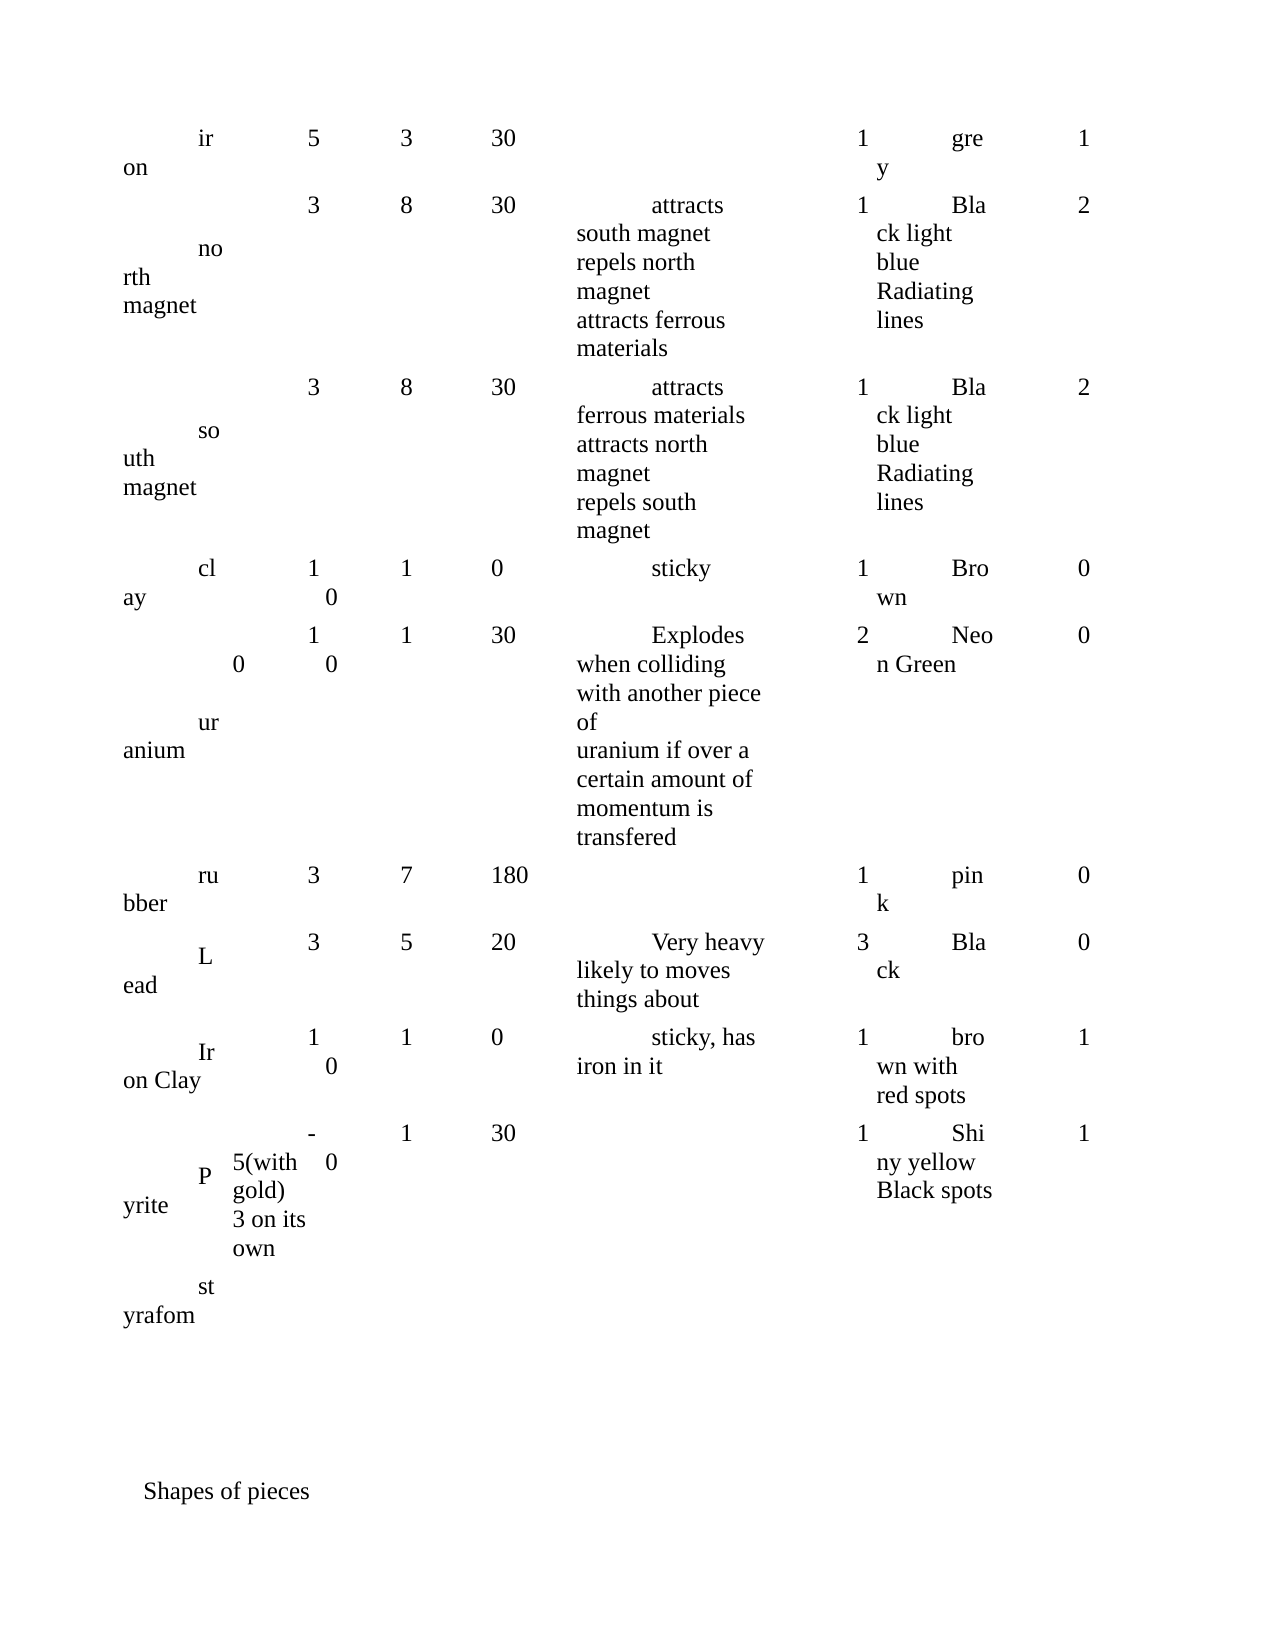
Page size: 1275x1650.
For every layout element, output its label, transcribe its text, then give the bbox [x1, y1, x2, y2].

table_cell [1121, 616, 1133, 855]
table_cell [228, 1371, 321, 1409]
table_cell pink [872, 855, 998, 922]
table_cell [1144, 1371, 1157, 1409]
table_cell brown with red spots [872, 1018, 998, 1113]
table_cell 1 [777, 855, 872, 922]
table_cell 30 [411, 1113, 572, 1266]
table_cell [1098, 616, 1109, 855]
table_cell [1109, 1018, 1121, 1113]
table_cell [118, 1409, 228, 1447]
table_cell styrafom [118, 1266, 228, 1333]
table_cell [1109, 1333, 1121, 1371]
table_cell clay [118, 549, 228, 616]
table_cell Iron Clay [118, 1018, 228, 1113]
table_cell Lead [118, 922, 228, 1017]
table_cell [777, 1409, 872, 1447]
table_cell 3 [228, 367, 321, 549]
table_cell [1133, 549, 1144, 616]
table_cell [321, 1266, 411, 1333]
table_cell [1098, 922, 1109, 1017]
table_cell 1 [777, 185, 872, 367]
table_cell south magnet [118, 367, 228, 549]
table_cell [1121, 185, 1133, 367]
table_cell Shiny yellow Black spots [872, 1113, 998, 1266]
table_cell [321, 1409, 411, 1447]
table_cell 180 [411, 855, 572, 922]
table_cell Neon Green [872, 616, 998, 855]
table_cell sticky, has iron in it [572, 1018, 777, 1113]
table_cell Black light blue Radiating lines [872, 367, 998, 549]
table_cell Explodes when colliding with another piece of uranium if over a certain amount of momentum is transfered [572, 616, 777, 855]
table_cell [1109, 855, 1121, 922]
table_cell [872, 1371, 998, 1409]
table_cell 2 [998, 367, 1086, 549]
table_cell [1086, 1409, 1097, 1447]
table_cell [572, 855, 777, 922]
table_cell Very heavy likely to moves things about [572, 922, 777, 1017]
table_cell [1086, 185, 1097, 367]
table_cell -5(with gold) 3 on its own [228, 1113, 321, 1266]
table_cell [1133, 1409, 1144, 1447]
table_cell [1144, 616, 1157, 855]
table_cell sticky [572, 549, 777, 616]
table_cell [1144, 1266, 1157, 1333]
table_cell 0 [998, 549, 1086, 616]
table_cell attracts south magnet repels north magnet attracts ferrous materials [572, 185, 777, 367]
table_cell [1133, 1333, 1144, 1371]
table_cell [411, 1409, 572, 1447]
table_cell 30 [411, 118, 572, 185]
table_cell [1086, 1333, 1097, 1371]
table_cell [872, 1333, 998, 1371]
table_cell 10 [228, 616, 321, 855]
table_cell [1133, 1266, 1144, 1333]
table_cell [1086, 367, 1097, 549]
table_cell [321, 1333, 411, 1371]
table_cell 30 [411, 367, 572, 549]
table_cell [1086, 1371, 1097, 1409]
table_cell 7 [321, 855, 411, 922]
table_cell [1098, 1409, 1109, 1447]
table_cell Black [872, 922, 998, 1017]
table_cell [1144, 1018, 1157, 1113]
table_cell Black light blue Radiating lines [872, 185, 998, 367]
table_cell [1086, 549, 1097, 616]
table_cell [1133, 1371, 1144, 1409]
table_cell 30 [411, 185, 572, 367]
table_cell [872, 1409, 998, 1447]
table_cell 3 [228, 185, 321, 367]
table_cell [1086, 1113, 1097, 1266]
table_cell [998, 1266, 1086, 1333]
table_cell [1098, 1371, 1109, 1409]
table_cell 0 [411, 1018, 572, 1113]
table_cell rubber [118, 855, 228, 922]
table_cell 1 [998, 1018, 1086, 1113]
table_cell [1121, 1409, 1133, 1447]
table_cell 1 [228, 1018, 321, 1113]
table_cell [1098, 1333, 1109, 1371]
table_cell [1144, 367, 1157, 549]
table_cell [228, 1266, 321, 1333]
table_cell [1098, 118, 1109, 185]
table_cell [1109, 118, 1121, 185]
table_cell [777, 1333, 872, 1371]
table_cell [1109, 1409, 1121, 1447]
table_cell [1133, 118, 1144, 185]
table_cell [1098, 185, 1109, 367]
table_cell [1098, 1266, 1109, 1333]
table_cell north magnet [118, 185, 228, 367]
table_cell [572, 1409, 777, 1447]
table_cell 1 [777, 549, 872, 616]
table_cell [1109, 922, 1121, 1017]
table_cell 30 [411, 616, 572, 855]
table_cell 2 [998, 185, 1086, 367]
table_cell 1 [777, 1018, 872, 1113]
table_cell [1144, 922, 1157, 1017]
table_cell 10 [321, 1113, 411, 1266]
table_cell uranium [118, 616, 228, 855]
table_cell iron [118, 118, 228, 185]
table_cell [411, 1371, 572, 1409]
table_cell [1109, 1113, 1121, 1266]
table_cell [572, 118, 777, 185]
table_cell [1109, 549, 1121, 616]
table_cell Pyrite [118, 1113, 228, 1266]
table_cell [1098, 549, 1109, 616]
table_cell [228, 1333, 321, 1371]
table_cell [1144, 1113, 1157, 1266]
table_cell [1144, 185, 1157, 367]
table_cell [1086, 855, 1097, 922]
table_cell [1133, 185, 1144, 367]
table_cell 20 [411, 922, 572, 1017]
table_cell [1133, 367, 1144, 549]
table_cell [998, 1371, 1086, 1409]
text Shapes of pieces [118, 1447, 1157, 1505]
table_cell [1086, 616, 1097, 855]
table_cell [1121, 367, 1133, 549]
table_cell [321, 1371, 411, 1409]
table_cell [1086, 1266, 1097, 1333]
table_cell [1133, 616, 1144, 855]
table_cell [1133, 1018, 1144, 1113]
table_cell 10 [321, 1018, 411, 1113]
table_cell [1121, 549, 1133, 616]
table_cell [1109, 616, 1121, 855]
table_cell [1086, 1018, 1097, 1113]
table_cell [1144, 1409, 1157, 1447]
table_cell [1098, 855, 1109, 922]
table_cell [1121, 922, 1133, 1017]
table_cell 10 [321, 549, 411, 616]
table_cell grey [872, 118, 998, 185]
table_cell [1098, 1113, 1109, 1266]
table_cell Brown [872, 549, 998, 616]
table_cell 1 [777, 367, 872, 549]
table_cell [872, 1266, 998, 1333]
table_cell [1133, 1113, 1144, 1266]
table_cell [1121, 1018, 1133, 1113]
table_cell [572, 1371, 777, 1409]
table_cell [1121, 1113, 1133, 1266]
table_cell [998, 1409, 1086, 1447]
table_cell 1 [777, 1113, 872, 1266]
table_cell [572, 1266, 777, 1333]
table_cell 1 [998, 118, 1086, 185]
table_cell [1121, 118, 1133, 185]
table_cell [1144, 855, 1157, 922]
table_cell [1109, 367, 1121, 549]
table_cell [1109, 1371, 1121, 1409]
table_cell 1 [998, 1113, 1086, 1266]
table_cell [1144, 1333, 1157, 1371]
table_cell [1121, 1333, 1133, 1371]
table_cell [1086, 922, 1097, 1017]
table_cell 0 [998, 922, 1086, 1017]
table_cell [411, 1333, 572, 1371]
table_cell [228, 1409, 321, 1447]
table_cell 1 [777, 118, 872, 185]
table_cell 0 [998, 855, 1086, 922]
table_cell [998, 1333, 1086, 1371]
table_cell 10 [321, 616, 411, 855]
table_cell 1 [228, 549, 321, 616]
table_cell 5 [321, 922, 411, 1017]
table_cell [777, 1371, 872, 1409]
table_cell [1133, 922, 1144, 1017]
table_cell [118, 1371, 228, 1409]
table_cell 0 [411, 549, 572, 616]
table_cell [1109, 185, 1121, 367]
table_cell 3 [228, 922, 321, 1017]
table_cell 8 [321, 185, 411, 367]
table_cell [1098, 367, 1109, 549]
table_cell 3 [777, 922, 872, 1017]
table_cell [572, 1333, 777, 1371]
table_cell 5 [228, 118, 321, 185]
table_cell [1086, 118, 1097, 185]
table_cell [1144, 549, 1157, 616]
table_cell [1109, 1266, 1121, 1333]
table_cell [1098, 1018, 1109, 1113]
table_cell [572, 1113, 777, 1266]
table_cell 3 [321, 118, 411, 185]
table_cell 2 [777, 616, 872, 855]
table_cell [411, 1266, 572, 1333]
table_cell 8 [321, 367, 411, 549]
table_cell [1133, 855, 1144, 922]
table_cell 0 [998, 616, 1086, 855]
table_cell attracts ferrous materials attracts north magnet repels south magnet [572, 367, 777, 549]
table_cell [1121, 1266, 1133, 1333]
table_cell [1121, 1371, 1133, 1409]
table_cell 3 [228, 855, 321, 922]
table_cell [1144, 118, 1157, 185]
table_cell [777, 1266, 872, 1333]
table_cell [118, 1333, 228, 1371]
table_cell [1121, 855, 1133, 922]
